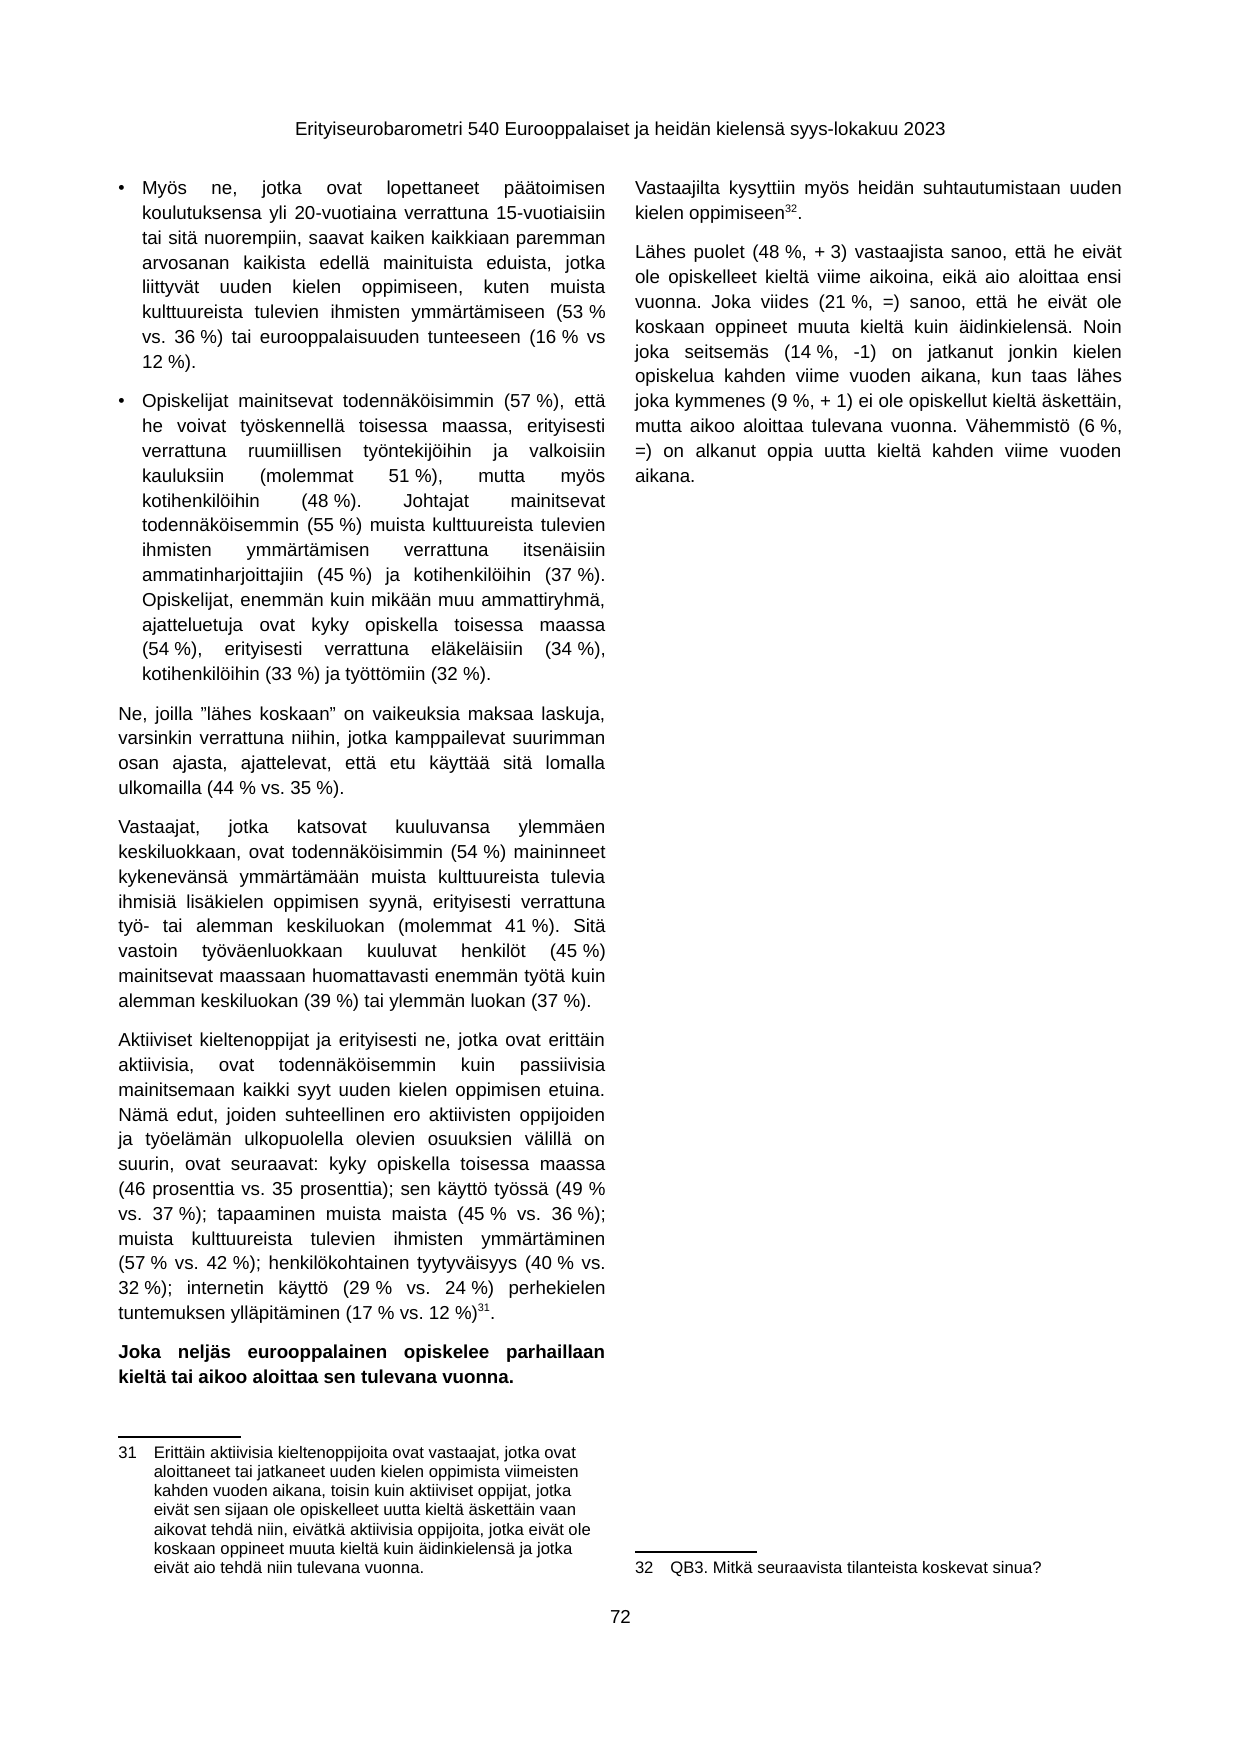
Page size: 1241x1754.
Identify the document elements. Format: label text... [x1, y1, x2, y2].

text Aktiiviset kieltenoppijat ja erityisesti ne, jotka ovat erittäin aktiivisia, ovat todennäköisemmin kuin passiivisia mainitsemaan kaikki syyt uuden kielen oppimisen etuina. Nämä edut, joiden suhteellinen ero aktiivisten oppijoiden ja työelämän ulkopuolella olevien osuuksien välillä on suurin, ovat seuraavat: kyky opiskella toisessa maassa (46 prosenttia vs. 35 prosenttia); sen käyttö työssä (49 % vs. 37 %); tapaaminen muista maista (45 % vs. 36 %); muista kulttuureista tulevien ihmisten ymmärtäminen (57 % vs. 42 %); henkilökohtainen tyytyväisyys (40 % vs. 32 %); internetin käyttö (29 % vs. 24 %) perhekielen tuntemuksen ylläpitäminen (17 % vs. 12 %). [118, 1029, 605, 1323]
text Joka neljäs eurooppalainen opiskelee parhaillaan kieltä tai aikoo aloittaa sen tulevana vuonna. [118, 1341, 605, 1387]
text Ne, joilla ”lähes koskaan” on vaikeuksia maksaa laskuja, varsinkin verrattuna niihin, jotka kamppailevat suurimman osan ajasta, ajattelevat, että etu käyttää sitä lomalla ulkomailla (44 % vs. 35 %). [118, 702, 605, 798]
text Erittäin aktiivisia kieltenoppijoita ovat vastaajat, jotka ovat aloittaneet tai jatkaneet uuden kielen oppimista viimeisten kahden vuoden aikana, toisin kuin aktiiviset oppijat, jotka eivät sen sijaan ole opiskelleet uutta kieltä äskettäin vaan aikovat tehdä niin, eivätkä aktiivisia oppijoita, jotka eivät ole koskaan oppineet muuta kieltä kuin äidinkielensä ja jotka eivät aio tehdä niin tulevana vuonna. [118, 1443, 605, 1577]
list Myös ne, jotka ovat lopettaneet päätoimisen koulutuksensa yli 20-vuotiaina verrattuna 15-vuotiaisiin tai sitä nuorempiin, saavat kaiken kaikkiaan paremman arvosanan kaikista edellä mainituista eduista, jotka liittyvät uuden kielen oppimiseen, kuten muista kulttuureista tulevien ihmisten ymmärtämiseen (53 % vs. 36 %) tai eurooppalaisuuden tunteeseen (16 % vs 12 %). [118, 177, 605, 372]
list Opiskelijat mainitsevat todennäköisimmin (57 %), että he voivat työskennellä toisessa maassa, erityisesti verrattuna ruumiillisen työntekijöihin ja valkoisiin kauluksiin (molemmat 51 %), mutta myös kotihenkilöihin (48 %). Johtajat mainitsevat todennäköisemmin (55 %) muista kulttuureista tulevien ihmisten ymmärtämisen verrattuna itsenäisiin ammatinharjoittajiin (45 %) ja kotihenkilöihin (37 %). Opiskelijat, enemmän kuin mikään muu ammattiryhmä, ajatteluetuja ovat kyky opiskella toisessa maassa (54 %), erityisesti verrattuna eläkeläisiin (34 %), kotihenkilöihin (33 %) ja työttömiin (32 %). [118, 390, 605, 684]
text Lähes puolet (48 %, + 3) vastaajista sanoo, että he eivät ole opiskelleet kieltä viime aikoina, eikä aio aloittaa ensi vuonna. Joka viides (21 %, =) sanoo, että he eivät ole koskaan oppineet muuta kieltä kuin äidinkielensä. Noin joka seitsemäs (14 %, -1) on jatkanut jonkin kielen opiskelua kahden viime vuoden aikana, kun taas lähes joka kymmenes (9 %, + 1) ei ole opiskellut kieltä äskettäin, mutta aikoo aloittaa tulevana vuonna. Vähemmistö (6 %, =) on alkanut oppia uutta kieltä kahden viime vuoden aikana. [635, 241, 1122, 486]
text Vastaajilta kysyttiin myös heidän suhtautumistaan uuden kielen oppimiseen. [635, 177, 1122, 223]
text Vastaajat, jotka katsovat kuuluvansa ylemmäen keskiluokkaan, ovat todennäköisimmin (54 %) maininneet kykenevänsä ymmärtämään muista kulttuureista tulevia ihmisiä lisäkielen oppimisen syynä, erityisesti verrattuna työ- tai alemman keskiluokan (molemmat 41 %). Sitä vastoin työväenluokkaan kuuluvat henkilöt (45 %) mainitsevat maassaan huomattavasti enemmän työtä kuin alemman keskiluokan (39 %) tai ylemmän luokan (37 %). [118, 816, 605, 1011]
text QB3. Mitkä seuraavista tilanteista koskevat sinua? [635, 1558, 1122, 1577]
